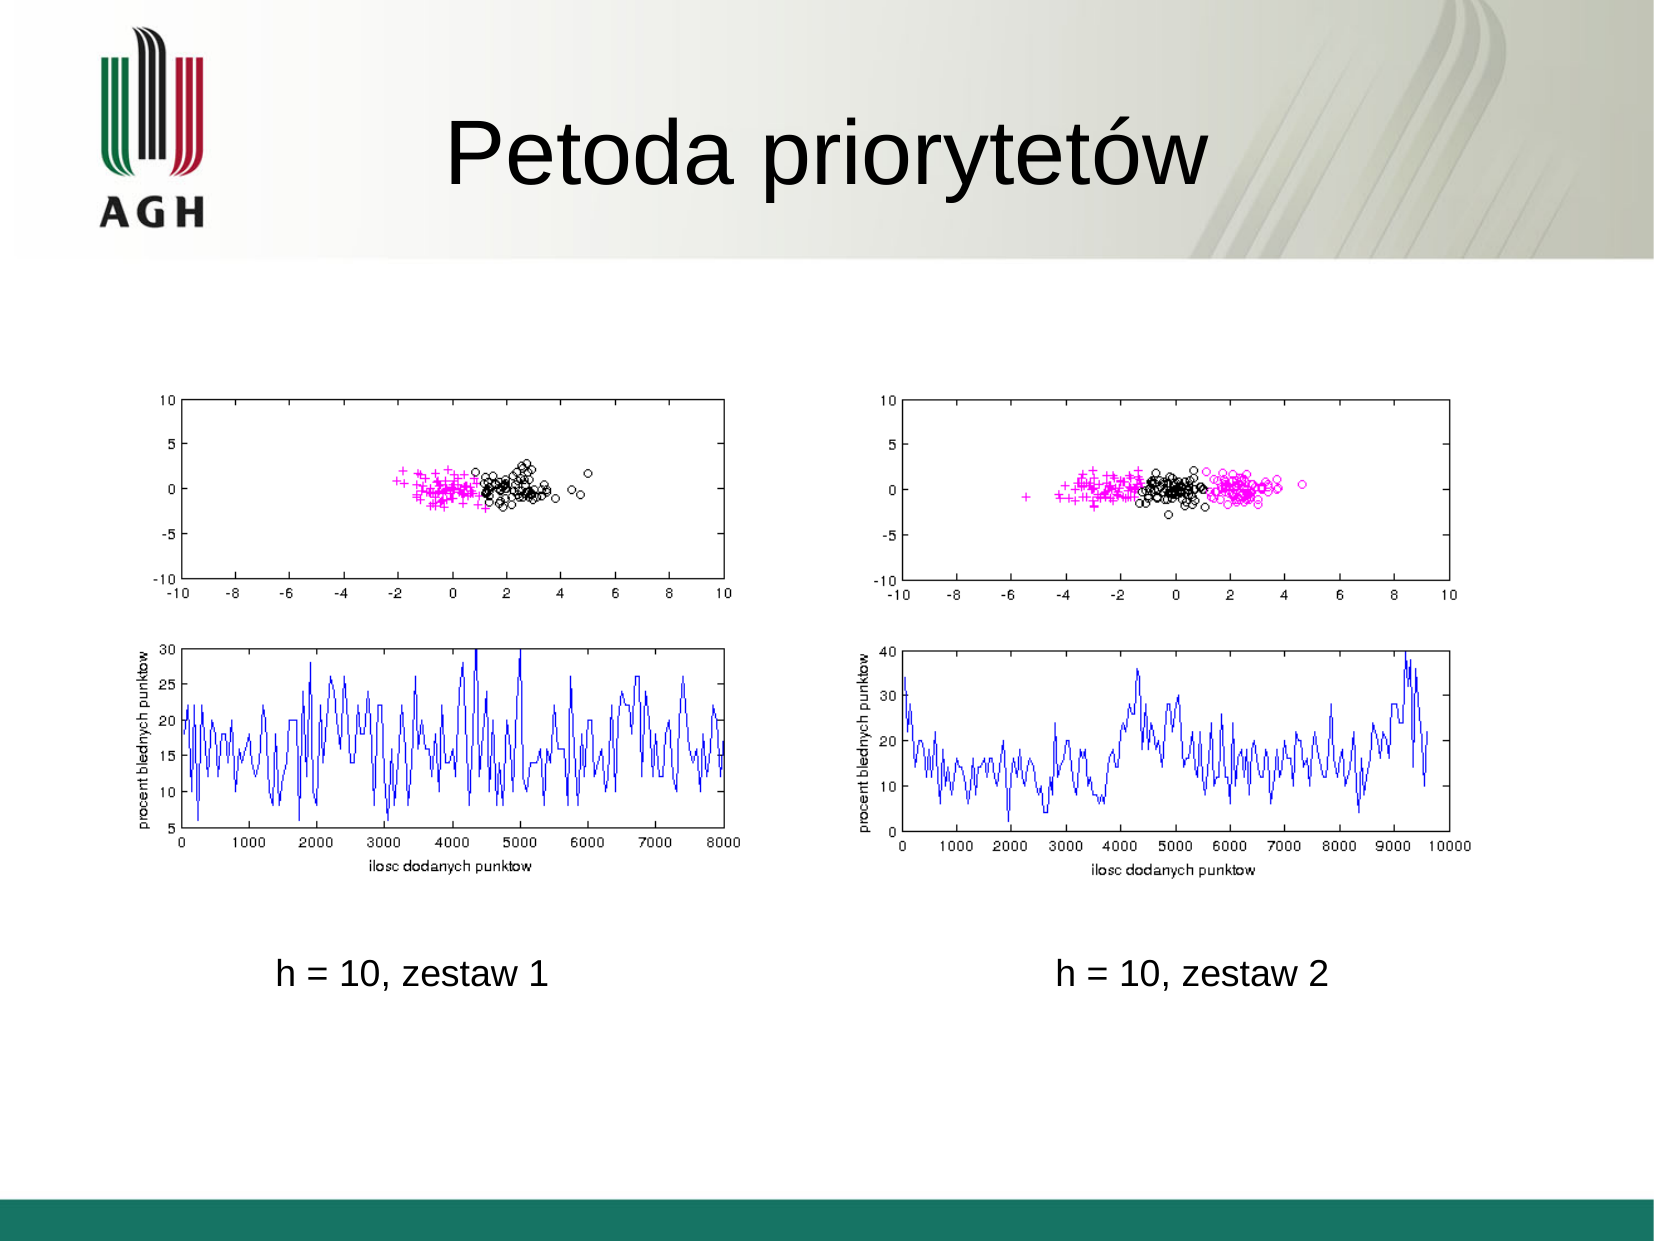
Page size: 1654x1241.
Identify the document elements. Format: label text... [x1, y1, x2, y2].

text_box h = 10, zestaw 2 [930, 945, 1456, 1002]
text_box h = 10, zestaw 1 [150, 945, 676, 1002]
picture [0, 0, 1654, 1241]
title Petoda priorytetów [82, 49, 1571, 257]
